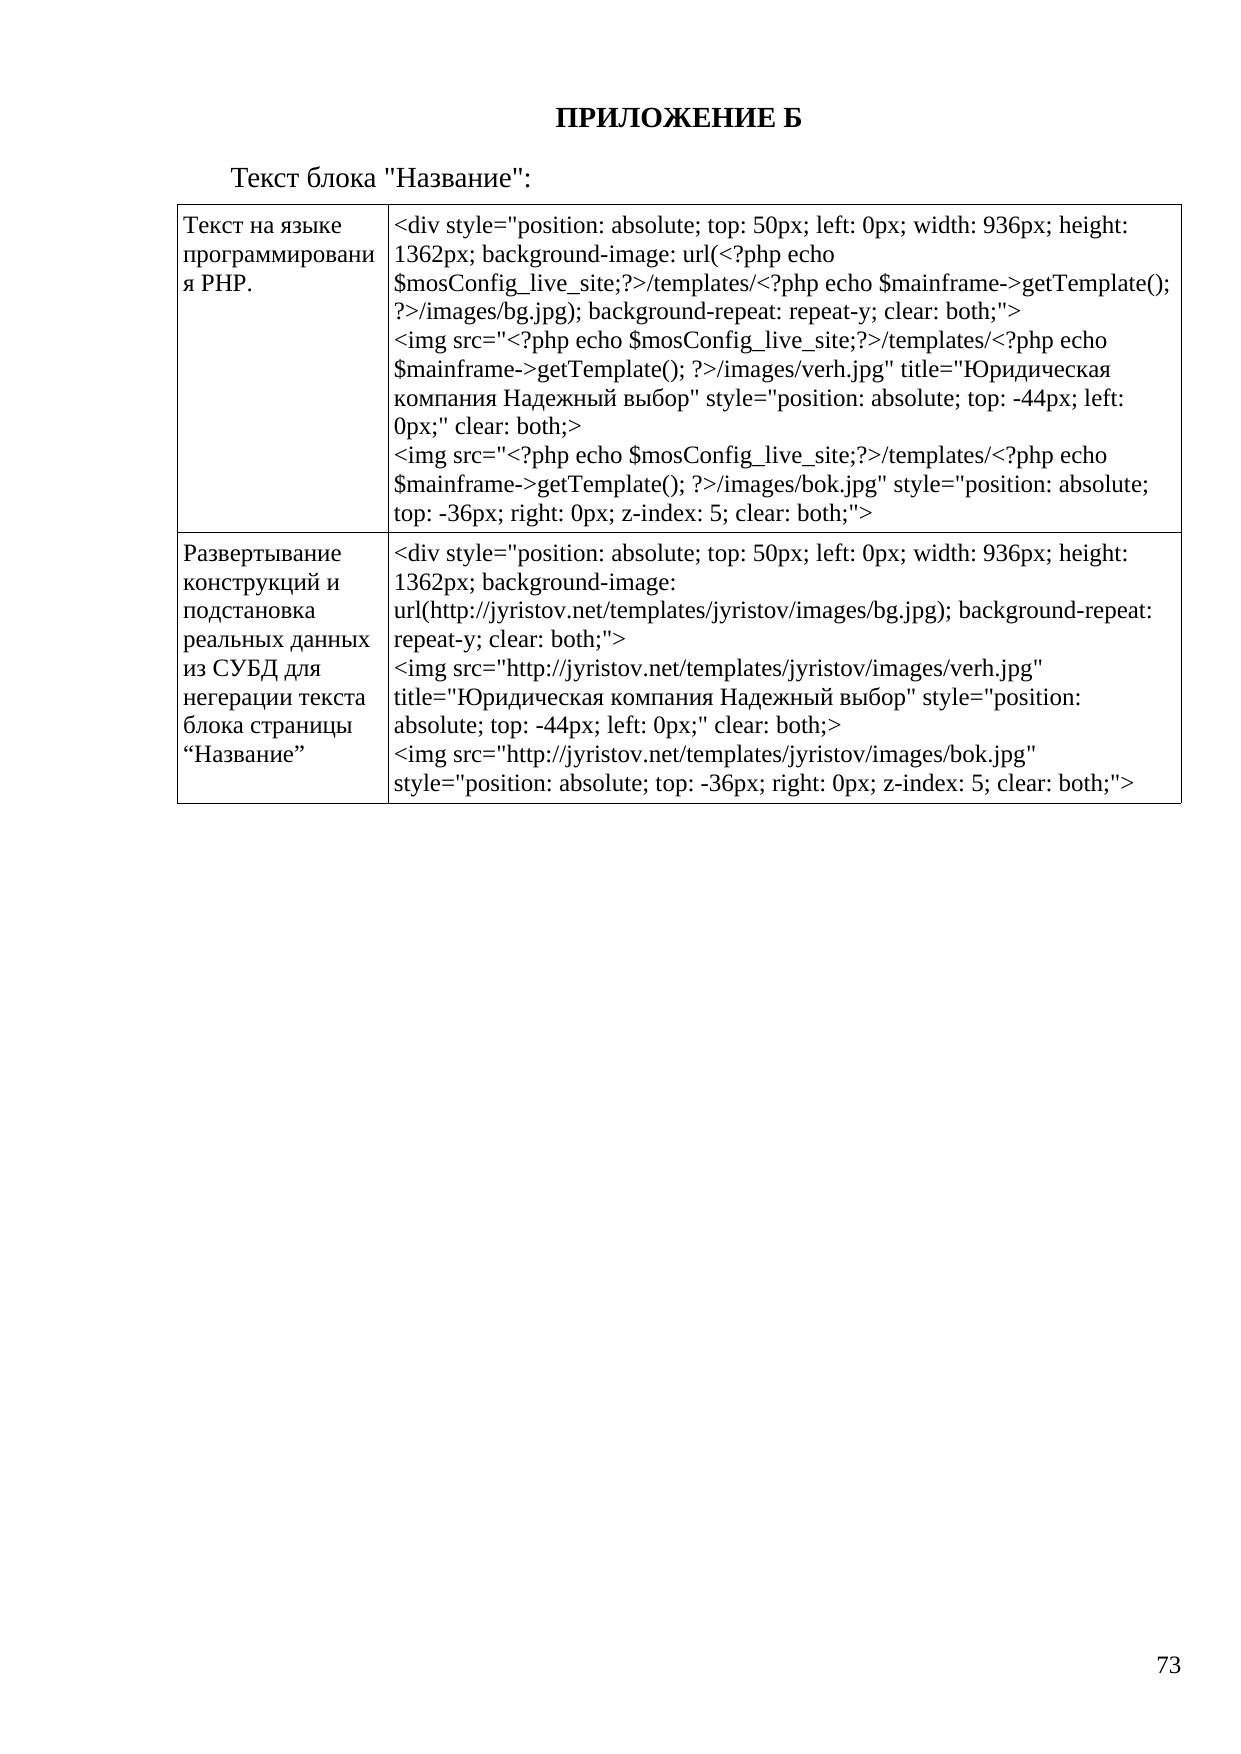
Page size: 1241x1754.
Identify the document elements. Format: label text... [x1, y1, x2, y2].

table_cell <div style="position: absolute; top: 50px; left: 0px; width: 936px; height: 1362px; background-image: url(http://jyristov.net/templates/jyristov/images/bg.jpg); background-repeat: repeat-y; clear: both;"> <img src="http://jyristov.net/templates/jyristov/images/verh.jpg" title="Юридическая компания Надежный выбор" style="position: absolute; top: -44px; left: 0px;" clear: both;> <img src="http://jyristov.net/templates/jyristov/images/bok.jpg" style="position: absolute; top: -36px; right: 0px; z-index: 5; clear: both;"> [389, 533, 1181, 802]
table_header Текст на языке программирования PHP. [178, 205, 388, 532]
table_cell Развертывание конструкций и подстановка реальных данных из СУБД для негерации текста блока страницы “Название” [178, 533, 388, 802]
table_header <div style="position: absolute; top: 50px; left: 0px; width: 936px; height: 1362px; background-image: url(<?php echo $mosConfig_live_site;?>/templates/<?php echo $mainframe->getTemplate(); ?>/images/bg.jpg); background-repeat: repeat-y; clear: both;"> <img src="<?php echo $mosConfig_live_site;?>/templates/<?php echo $mainframe->getTemplate(); ?>/images/verh.jpg" title="Юридическая компания Надежный выбор" style="position: absolute; top: -44px; left: 0px;" clear: both;> <img src="<?php echo $mosConfig_live_site;?>/templates/<?php echo $mainframe->getTemplate(); ?>/images/bok.jpg" style="position: absolute; top: -36px; right: 0px; z-index: 5; clear: both;"> [389, 205, 1181, 532]
text Текст блока "Название": [177, 161, 1181, 194]
text ПРИЛОЖЕНИЕ Б [177, 100, 1181, 133]
